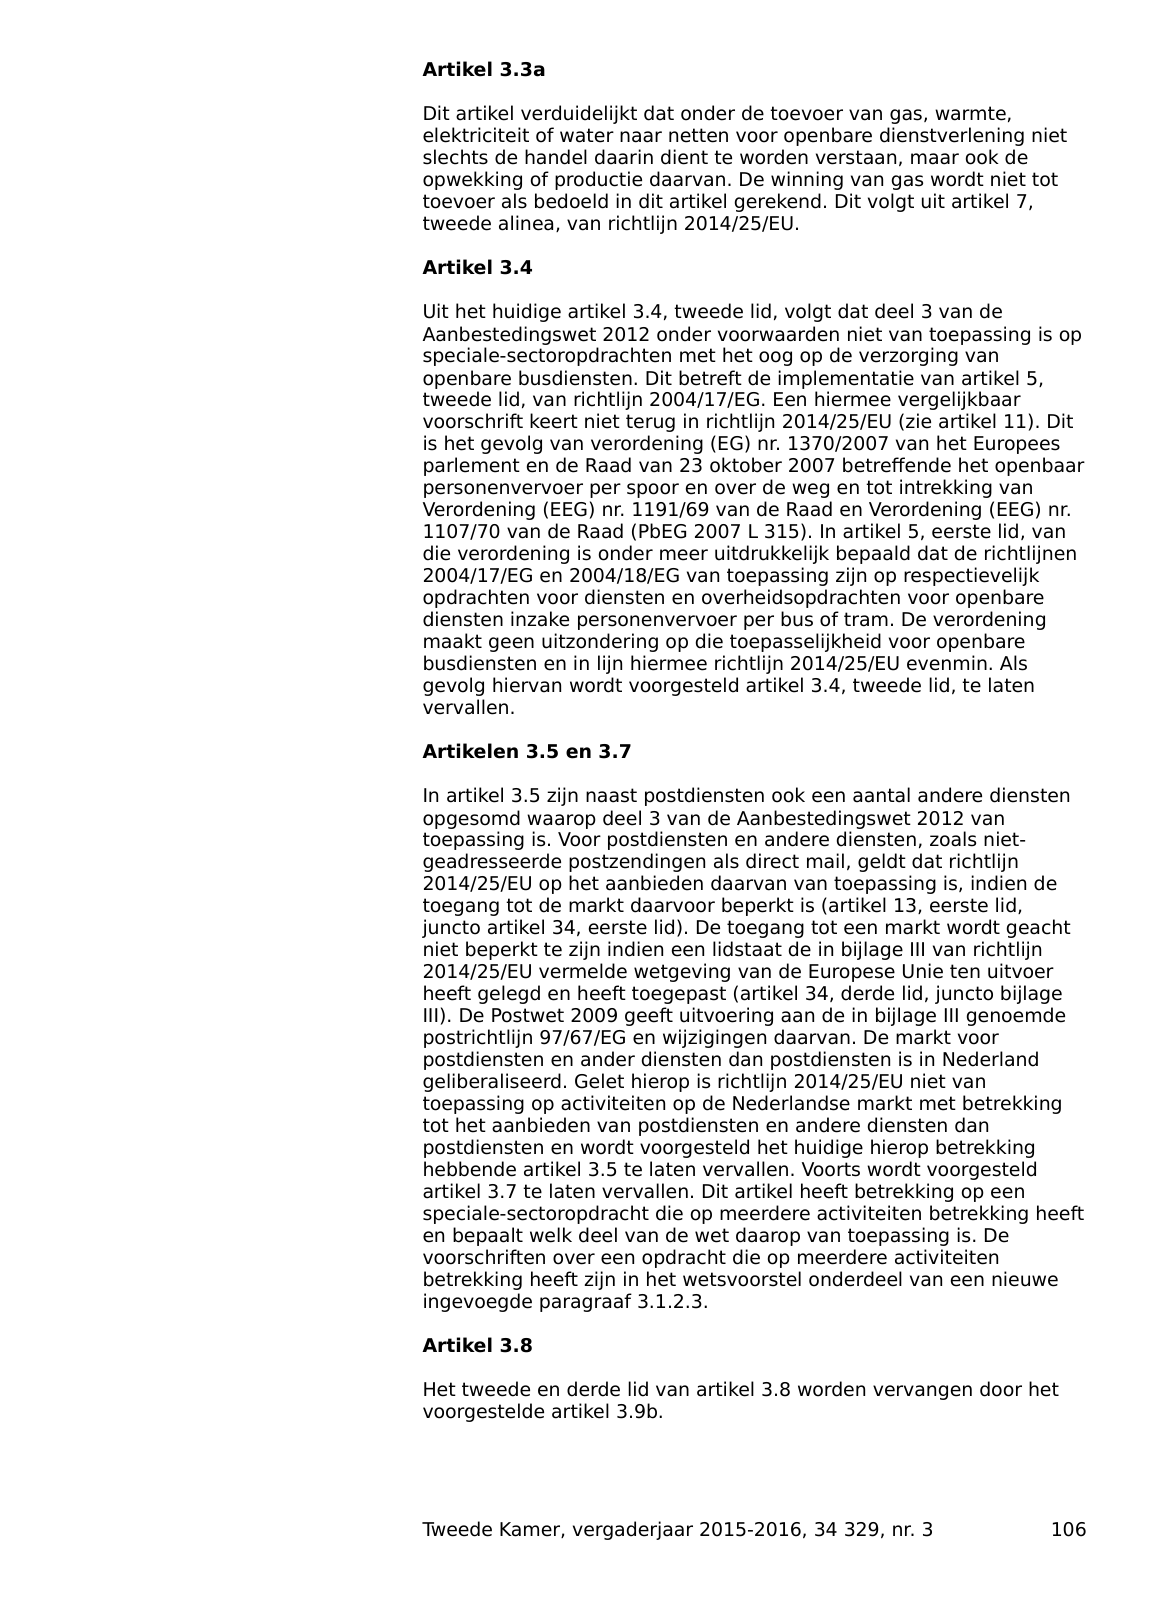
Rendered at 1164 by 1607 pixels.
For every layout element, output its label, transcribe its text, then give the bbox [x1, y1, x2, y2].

text In artikel 3.5 zijn naast postdiensten ook een aantal andere diensten opgesomd waarop deel 3 van de Aanbestedingswet 2012 van toepassing is. Voor postdiensten en andere diensten, zoals niet-geadresseerde postzendingen als direct mail, geldt dat richtlijn 2014/25/EU op het aanbieden daarvan van toepassing is, indien de toegang tot de markt daarvoor beperkt is (artikel 13, eerste lid, juncto artikel 34, eerste lid). De toegang tot een markt wordt geacht niet beperkt te zijn indien een lidstaat de in bijlage III van richtlijn 2014/25/EU vermelde wetgeving van de Europese Unie ten uitvoer heeft gelegd en heeft toegepast (artikel 34, derde lid, juncto bijlage III). De Postwet 2009 geeft uitvoering aan de in bijlage III genoemde postrichtlijn 97/67/EG en wijzigingen daarvan. De markt voor postdiensten en ander diensten dan postdiensten is in Nederland geliberaliseerd. Gelet hierop is richtlijn 2014/25/EU niet van toepassing op activiteiten op de Nederlandse markt met betrekking tot het aanbieden van postdiensten en andere diensten dan postdiensten en wordt voorgesteld het huidige hierop betrekking hebbende artikel 3.5 te laten vervallen. Voorts wordt voorgesteld artikel 3.7 te laten vervallen. Dit artikel heeft betrekking op een speciale-sectoropdracht die op meerdere activiteiten betrekking heeft en bepaalt welk deel van de wet daarop van toepassing is. De voorschriften over een opdracht die op meerdere activiteiten betrekking heeft zijn in het wetsvoorstel onderdeel van een nieuwe ingevoegde paragraaf 3.1.2.3. [422, 785, 1087, 1313]
text Het tweede en derde lid van artikel 3.8 worden vervangen door het voorgestelde artikel 3.9b. [422, 1379, 1087, 1423]
subtitle Artikel 3.3a [422, 59, 1087, 81]
subtitle Artikel 3.8 [422, 1335, 1087, 1357]
text Dit artikel verduidelijkt dat onder de toevoer van gas, warmte, elektriciteit of water naar netten voor openbare dienstverlening niet slechts de handel daarin dient te worden verstaan, maar ook de opwekking of productie daarvan. De winning van gas wordt niet tot toevoer als bedoeld in dit artikel gerekend. Dit volgt uit artikel 7, tweede alinea, van richtlijn 2014/25/EU. [422, 103, 1087, 235]
text Uit het huidige artikel 3.4, tweede lid, volgt dat deel 3 van de Aanbestedingswet 2012 onder voorwaarden niet van toepassing is op speciale-sectoropdrachten met het oog op de verzorging van openbare busdiensten. Dit betreft de implementatie van artikel 5, tweede lid, van richtlijn 2004/17/EG. Een hiermee vergelijkbaar voorschrift keert niet terug in richtlijn 2014/25/EU (zie artikel 11). Dit is het gevolg van verordening (EG) nr. 1370/2007 van het Europees parlement en de Raad van 23 oktober 2007 betreffende het openbaar personenvervoer per spoor en over de weg en tot intrekking van Verordening (EEG) nr. 1191/69 van de Raad en Verordening (EEG) nr. 1107/70 van de Raad (PbEG 2007 L 315). In artikel 5, eerste lid, van die verordening is onder meer uitdrukkelijk bepaald dat de richtlijnen 2004/17/EG en 2004/18/EG van toepassing zijn op respectievelijk opdrachten voor diensten en overheidsopdrachten voor openbare diensten inzake personenvervoer per bus of tram. De verordening maakt geen uitzondering op die toepasselijkheid voor openbare busdiensten en in lijn hiermee richtlijn 2014/25/EU evenmin. Als gevolg hiervan wordt voorgesteld artikel 3.4, tweede lid, te laten vervallen. [422, 301, 1087, 719]
subtitle Artikelen 3.5 en 3.7 [422, 741, 1087, 763]
subtitle Artikel 3.4 [422, 257, 1087, 279]
